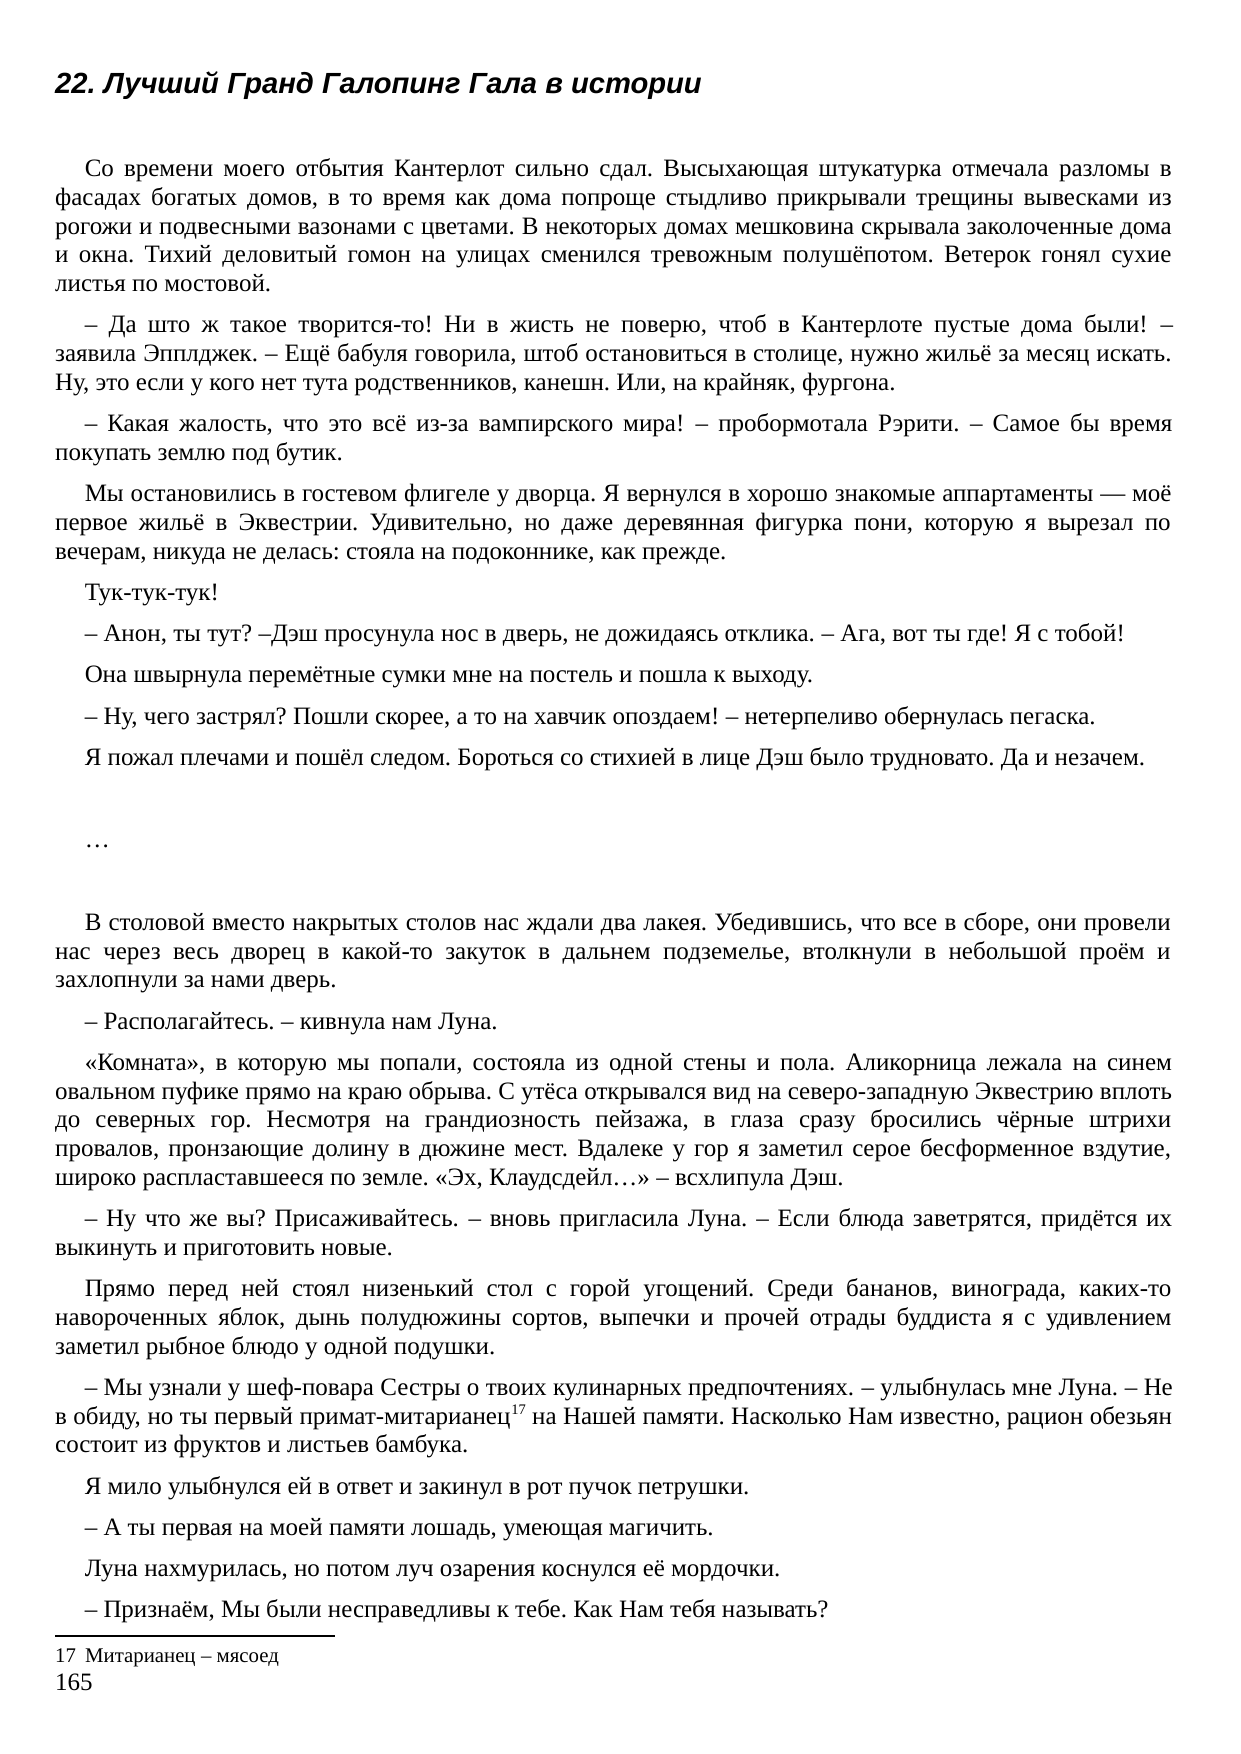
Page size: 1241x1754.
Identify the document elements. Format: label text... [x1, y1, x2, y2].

text Мы остановились в гостевом флигеле у дворца. Я вернулся в хорошо знакомые аппартаменты — моё первое жильё в Эквестрии. Удивительно, но даже деревянная фигурка пони, которую я вырезал по вечерам, никуда не делась: стояла на подоконнике, как прежде. [55, 478, 1173, 564]
text Со времени моего отбытия Кантерлот сильно сдал. Высыхающая штукатурка отмечала разломы в фасадах богатых домов, в то время как дома попроще стыдливо прикрывали трещины вывесками из рогожи и подвесными вазонами с цветами. В некоторых домах мешковина скрывала заколоченные дома и окна. Тихий деловитый гомон на улицах сменился тревожным полушёпотом. Ветерок гонял сухие листья по мостовой. [55, 153, 1173, 297]
text Я мило улыбнулся ей в ответ и закинул в рот пучок петрушки. [55, 1471, 1173, 1499]
text – Признаём, Мы были несправедливы к тебе. Как Нам тебя называть? [55, 1594, 1173, 1623]
text – Анон, ты тут? –Дэш просунула нос в дверь, не дожидаясь отклика. – Ага, вот ты где! Я с тобой! [55, 618, 1173, 647]
text Я пожал плечами и пошёл следом. Бороться со стихией в лице Дэш было трудновато. Да и незачем. [55, 742, 1173, 771]
text Прямо перед ней стоял низенький стол с горой угощений. Среди бананов, винограда, каких-то навороченных яблок, дынь полудюжины сортов, выпечки и прочей отрады буддиста я с удивлением заметил рыбное блюдо у одной подушки. [55, 1273, 1173, 1359]
text Луна нахмурилась, но потом луч озарения коснулся её мордочки. [55, 1553, 1173, 1582]
text – Ну, чего застрял? Пошли скорее, а то на хавчик опоздаем! – нетерпеливо обернулась пегаска. [55, 701, 1173, 729]
text … [55, 824, 1173, 853]
text «Комната», в которую мы попали, состояла из одной стены и пола. Аликорница лежала на синем овальном пуфике прямо на краю обрыва. С утёса открывался вид на северо-западную Эквестрию вплоть до северных гор. Несмотря на грандиозность пейзажа, в глаза сразу бросились чёрные штрихи провалов, пронзающие долину в дюжине мест. Вдалеке у гор я заметил серое бесформенное вздутие, широко распластавшееся по земле. «Эх, Клаудсдейл…» – всхлипула Дэш. [55, 1047, 1173, 1191]
text Митарианец – мясоед [55, 1642, 1173, 1667]
text – Ну что же вы? Присаживайтесь. – вновь пригласила Луна. – Если блюда заветрятся, придётся их выкинуть и приготовить новые. [55, 1203, 1173, 1261]
text – Да што ж такое творится-то! Ни в жисть не поверю, чтоб в Кантерлоте пустые дома были! – заявила Эпплджек. – Ещё бабуля говорила, штоб остановиться в столице, нужно жильё за месяц искать. Ну, это если у кого нет тута родственников, канешн. Или, на крайняк, фургона. [55, 309, 1173, 396]
text – А ты первая на моей памяти лошадь, умеющая магичить. [55, 1512, 1173, 1541]
text В столовой вместо накрытых столов нас ждали два лакея. Убедившись, что все в сборе, они провели нас через весь дворец в какой-то закуток в дальнем подземелье, втолкнули в небольшой проём и захлопнули за нами дверь. [55, 907, 1173, 993]
text – Какая жалость, что это всё из-за вампирского мира! – пробормотала Рэрити. – Самое бы время покупать землю под бутик. [55, 408, 1173, 466]
text Она швырнула перемётные сумки мне на постель и пошла к выходу. [55, 659, 1173, 688]
text – Располагайтесь. – кивнула нам Луна. [55, 1006, 1173, 1034]
text Тук-тук-тук! [55, 577, 1173, 606]
subtitle 22. Лучший Гранд Галопинг Гала в истории [55, 66, 1173, 99]
text – Мы узнали у шеф-повара Сестры о твоих кулинарных предпочтениях. – улыбнулась мне Луна. – Не в обиду, но ты первый примат-митарианец на Нашей памяти. Насколько Нам известно, рацион обезьян состоит из фруктов и листьев бамбука. [55, 1372, 1173, 1458]
